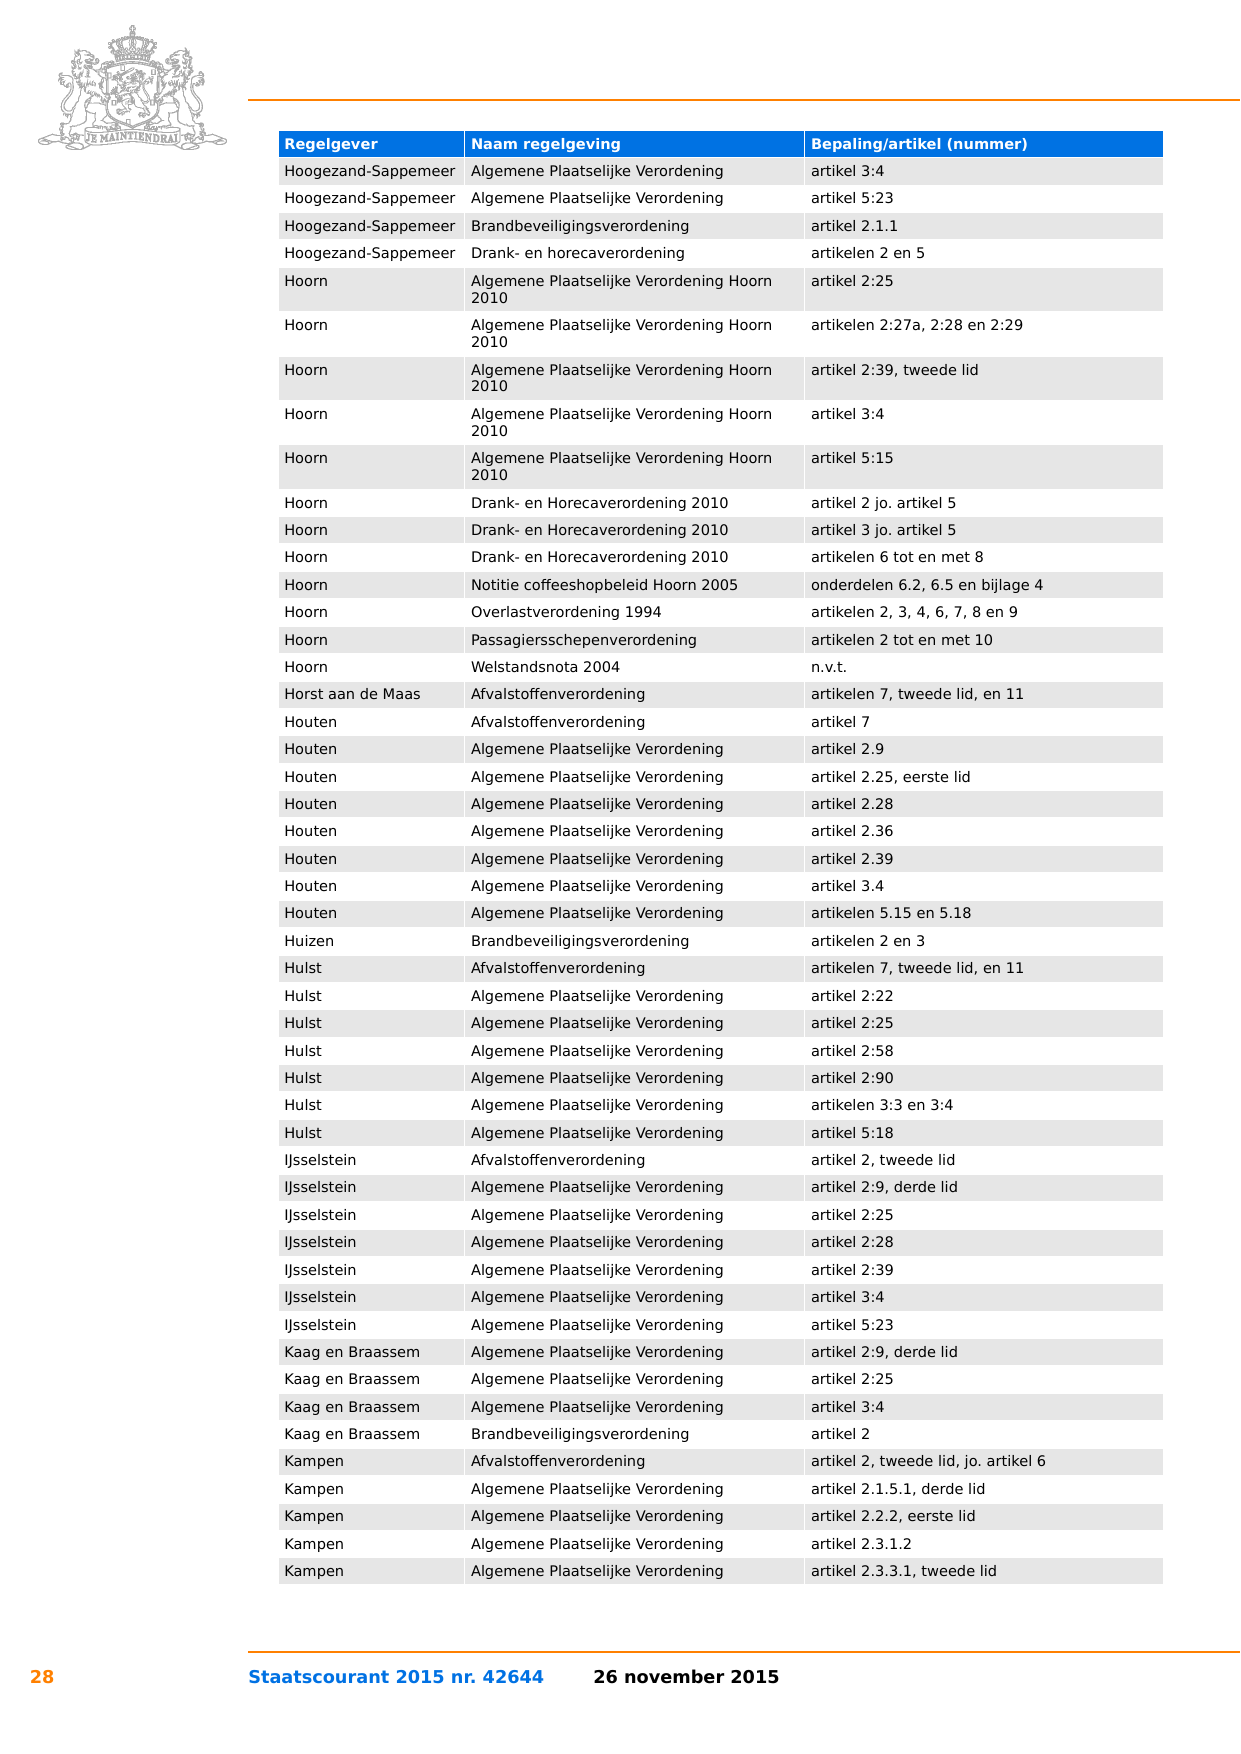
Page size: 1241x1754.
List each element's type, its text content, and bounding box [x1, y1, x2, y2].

table_cell onderdelen 6.2, 6.5 en bijlage 4 [805, 572, 1163, 598]
table_cell Houten [279, 819, 464, 845]
table_cell artikelen 7, tweede lid, en 11 [805, 682, 1163, 708]
table_cell Houten [279, 873, 464, 900]
table_cell artikelen 5.15 en 5.18 [805, 901, 1163, 927]
table_cell Algemene Plaatselijke Verordening [465, 1257, 804, 1283]
table_cell Algemene Plaatselijke Verordening [465, 1476, 804, 1502]
table_cell artikelen 2 en 3 [805, 928, 1163, 954]
table_cell Houten [279, 709, 464, 735]
table_cell Houten [279, 791, 464, 817]
table_cell Algemene Plaatselijke Verordening [465, 901, 804, 927]
table_cell Algemene Plaatselijke Verordening [465, 1120, 804, 1146]
table_cell Afvalstoffenverordening [465, 709, 804, 735]
table_cell Hoorn [279, 312, 464, 356]
table_cell artikel 2 jo. artikel 5 [805, 490, 1163, 516]
table_cell Algemene Plaatselijke Verordening [465, 1339, 804, 1365]
table_cell Hulst [279, 1093, 464, 1119]
table_cell Algemene Plaatselijke Verordening Hoorn 2010 [465, 445, 804, 489]
table_cell Brandbeveiligingsverordening [465, 1421, 804, 1448]
table_cell artikel 5:23 [805, 186, 1163, 212]
table_cell Kampen [279, 1476, 464, 1502]
table_cell artikel 2.39 [805, 846, 1163, 872]
table_cell artikel 2:25 [805, 1366, 1163, 1393]
table_cell Hoorn [279, 401, 464, 444]
table_cell Afvalstoffenverordening [465, 1449, 804, 1475]
table_cell Drank- en Horecaverordening 2010 [465, 517, 804, 543]
table_cell Houten [279, 736, 464, 763]
table_cell Algemene Plaatselijke Verordening [465, 1230, 804, 1256]
table_cell Kaag en Braassem [279, 1394, 464, 1420]
table_cell IJsselstein [279, 1284, 464, 1311]
table_cell artikel 5:15 [805, 445, 1163, 489]
table_cell Kampen [279, 1504, 464, 1530]
table_cell Algemene Plaatselijke Verordening [465, 1202, 804, 1228]
table_cell artikelen 2, 3, 4, 6, 7, 8 en 9 [805, 599, 1163, 626]
table_cell artikel 2:39, tweede lid [805, 357, 1163, 400]
table_cell Huizen [279, 928, 464, 954]
table_cell Brandbeveiligingsverordening [465, 213, 804, 239]
table_cell IJsselstein [279, 1147, 464, 1174]
table_cell Algemene Plaatselijke Verordening [465, 1312, 804, 1338]
table_cell IJsselstein [279, 1175, 464, 1201]
table_cell Algemene Plaatselijke Verordening [465, 1175, 804, 1201]
table_cell Afvalstoffenverordening [465, 956, 804, 982]
table_cell Hulst [279, 956, 464, 982]
table_cell Algemene Plaatselijke Verordening [465, 791, 804, 817]
table_cell artikel 2.36 [805, 819, 1163, 845]
table_cell artikelen 2 en 5 [805, 241, 1163, 267]
table_cell Hoogezand-Sappemeer [279, 158, 464, 185]
table_cell artikel 2:58 [805, 1038, 1163, 1064]
table_cell artikel 2.1.1 [805, 213, 1163, 239]
table_cell Algemene Plaatselijke Verordening Hoorn 2010 [465, 268, 804, 311]
table_cell Hoorn [279, 627, 464, 653]
table_cell Algemene Plaatselijke Verordening Hoorn 2010 [465, 401, 804, 444]
table_cell IJsselstein [279, 1312, 464, 1338]
table_cell Algemene Plaatselijke Verordening Hoorn 2010 [465, 312, 804, 356]
table_cell Hoogezand-Sappemeer [279, 213, 464, 239]
table_cell artikelen 3:3 en 3:4 [805, 1093, 1163, 1119]
table_cell Afvalstoffenverordening [465, 682, 804, 708]
table_cell Drank- en Horecaverordening 2010 [465, 490, 804, 516]
table_cell artikel 2.3.3.1, tweede lid [805, 1558, 1163, 1584]
table_cell artikel 2.25, eerste lid [805, 764, 1163, 790]
table_cell artikel 3 jo. artikel 5 [805, 517, 1163, 543]
table_cell Kaag en Braassem [279, 1339, 464, 1365]
table_cell Drank- en horecaverordening [465, 241, 804, 267]
table_cell artikel 2, tweede lid, jo. artikel 6 [805, 1449, 1163, 1475]
table_cell Algemene Plaatselijke Verordening [465, 983, 804, 1009]
table_cell Algemene Plaatselijke Verordening [465, 764, 804, 790]
table_cell artikel 2:90 [805, 1065, 1163, 1091]
table_cell artikel 3:4 [805, 401, 1163, 444]
table_cell artikelen 2 tot en met 10 [805, 627, 1163, 653]
table_cell Algemene Plaatselijke Verordening [465, 873, 804, 900]
table_cell Kampen [279, 1531, 464, 1557]
table_cell Hoorn [279, 545, 464, 571]
table_cell Algemene Plaatselijke Verordening [465, 1010, 804, 1037]
table_cell n.v.t. [805, 654, 1163, 681]
table_cell Horst aan de Maas [279, 682, 464, 708]
table_cell artikel 2:25 [805, 1010, 1163, 1037]
table_cell artikel 2.3.1.2 [805, 1531, 1163, 1557]
table_cell Algemene Plaatselijke Verordening [465, 1504, 804, 1530]
table_cell Hulst [279, 1038, 464, 1064]
table_cell Kampen [279, 1449, 464, 1475]
table_cell Hoorn [279, 445, 464, 489]
table_cell Algemene Plaatselijke Verordening [465, 1366, 804, 1393]
table_cell artikel 2:28 [805, 1230, 1163, 1256]
picture [38, 25, 227, 150]
table_cell Houten [279, 901, 464, 927]
table_cell artikel 2:22 [805, 983, 1163, 1009]
table_header Naam regelgeving [465, 131, 804, 157]
table_cell Houten [279, 764, 464, 790]
table_cell Hoogezand-Sappemeer [279, 241, 464, 267]
table_cell artikel 2:25 [805, 268, 1163, 311]
table_cell artikelen 7, tweede lid, en 11 [805, 956, 1163, 982]
table_cell artikel 3:4 [805, 1284, 1163, 1311]
table_cell Hoorn [279, 490, 464, 516]
table_cell Algemene Plaatselijke Verordening [465, 846, 804, 872]
table_cell artikel 3:4 [805, 1394, 1163, 1420]
table_cell Algemene Plaatselijke Verordening [465, 186, 804, 212]
table_cell Passagiersschepenverordening [465, 627, 804, 653]
table_cell artikel 2:9, derde lid [805, 1175, 1163, 1201]
table_cell Algemene Plaatselijke Verordening [465, 1531, 804, 1557]
table_cell Hoorn [279, 654, 464, 681]
table_cell artikel 2 [805, 1421, 1163, 1448]
table_cell Hoorn [279, 517, 464, 543]
table_cell IJsselstein [279, 1202, 464, 1228]
table_cell artikelen 2:27a, 2:28 en 2:29 [805, 312, 1163, 356]
table_cell Overlastverordening 1994 [465, 599, 804, 626]
table_header Bepaling/artikel (nummer) [805, 131, 1163, 157]
table_cell Brandbeveiligingsverordening [465, 928, 804, 954]
table_cell Hulst [279, 1010, 464, 1037]
table_cell IJsselstein [279, 1257, 464, 1283]
table_cell Hoorn [279, 268, 464, 311]
table_cell Algemene Plaatselijke Verordening [465, 158, 804, 185]
table_cell artikel 2.2.2, eerste lid [805, 1504, 1163, 1530]
table_cell artikel 2:25 [805, 1202, 1163, 1228]
table_header Regelgever [279, 131, 464, 157]
table_cell Algemene Plaatselijke Verordening [465, 736, 804, 763]
table_cell Drank- en Horecaverordening 2010 [465, 545, 804, 571]
table_cell Algemene Plaatselijke Verordening [465, 1558, 804, 1584]
table_cell artikel 2.1.5.1, derde lid [805, 1476, 1163, 1502]
table_cell artikel 7 [805, 709, 1163, 735]
table_cell Algemene Plaatselijke Verordening [465, 1065, 804, 1091]
table_cell Hoogezand-Sappemeer [279, 186, 464, 212]
table_cell artikel 2:39 [805, 1257, 1163, 1283]
table_cell Algemene Plaatselijke Verordening Hoorn 2010 [465, 357, 804, 400]
table_cell artikel 2.9 [805, 736, 1163, 763]
table_cell Hulst [279, 983, 464, 1009]
table_cell Algemene Plaatselijke Verordening [465, 1093, 804, 1119]
table_cell Kaag en Braassem [279, 1421, 464, 1448]
table_cell Hoorn [279, 572, 464, 598]
table_cell Welstandsnota 2004 [465, 654, 804, 681]
table_cell Algemene Plaatselijke Verordening [465, 819, 804, 845]
table_cell artikel 2.28 [805, 791, 1163, 817]
table_cell artikel 2:9, derde lid [805, 1339, 1163, 1365]
table_cell Afvalstoffenverordening [465, 1147, 804, 1174]
table_cell Hulst [279, 1065, 464, 1091]
table_cell Kampen [279, 1558, 464, 1584]
table_cell Hoorn [279, 599, 464, 626]
table_cell Hoorn [279, 357, 464, 400]
table_cell Notitie coffeeshopbeleid Hoorn 2005 [465, 572, 804, 598]
table_cell artikel 3:4 [805, 158, 1163, 185]
table_cell artikel 2, tweede lid [805, 1147, 1163, 1174]
table_cell Algemene Plaatselijke Verordening [465, 1284, 804, 1311]
table_cell Algemene Plaatselijke Verordening [465, 1038, 804, 1064]
table_cell Houten [279, 846, 464, 872]
table_cell artikel 5:23 [805, 1312, 1163, 1338]
table_cell Algemene Plaatselijke Verordening [465, 1394, 804, 1420]
table_cell artikel 3.4 [805, 873, 1163, 900]
table_cell Hulst [279, 1120, 464, 1146]
table_cell IJsselstein [279, 1230, 464, 1256]
table_cell artikelen 6 tot en met 8 [805, 545, 1163, 571]
table_cell artikel 5:18 [805, 1120, 1163, 1146]
table_cell Kaag en Braassem [279, 1366, 464, 1393]
